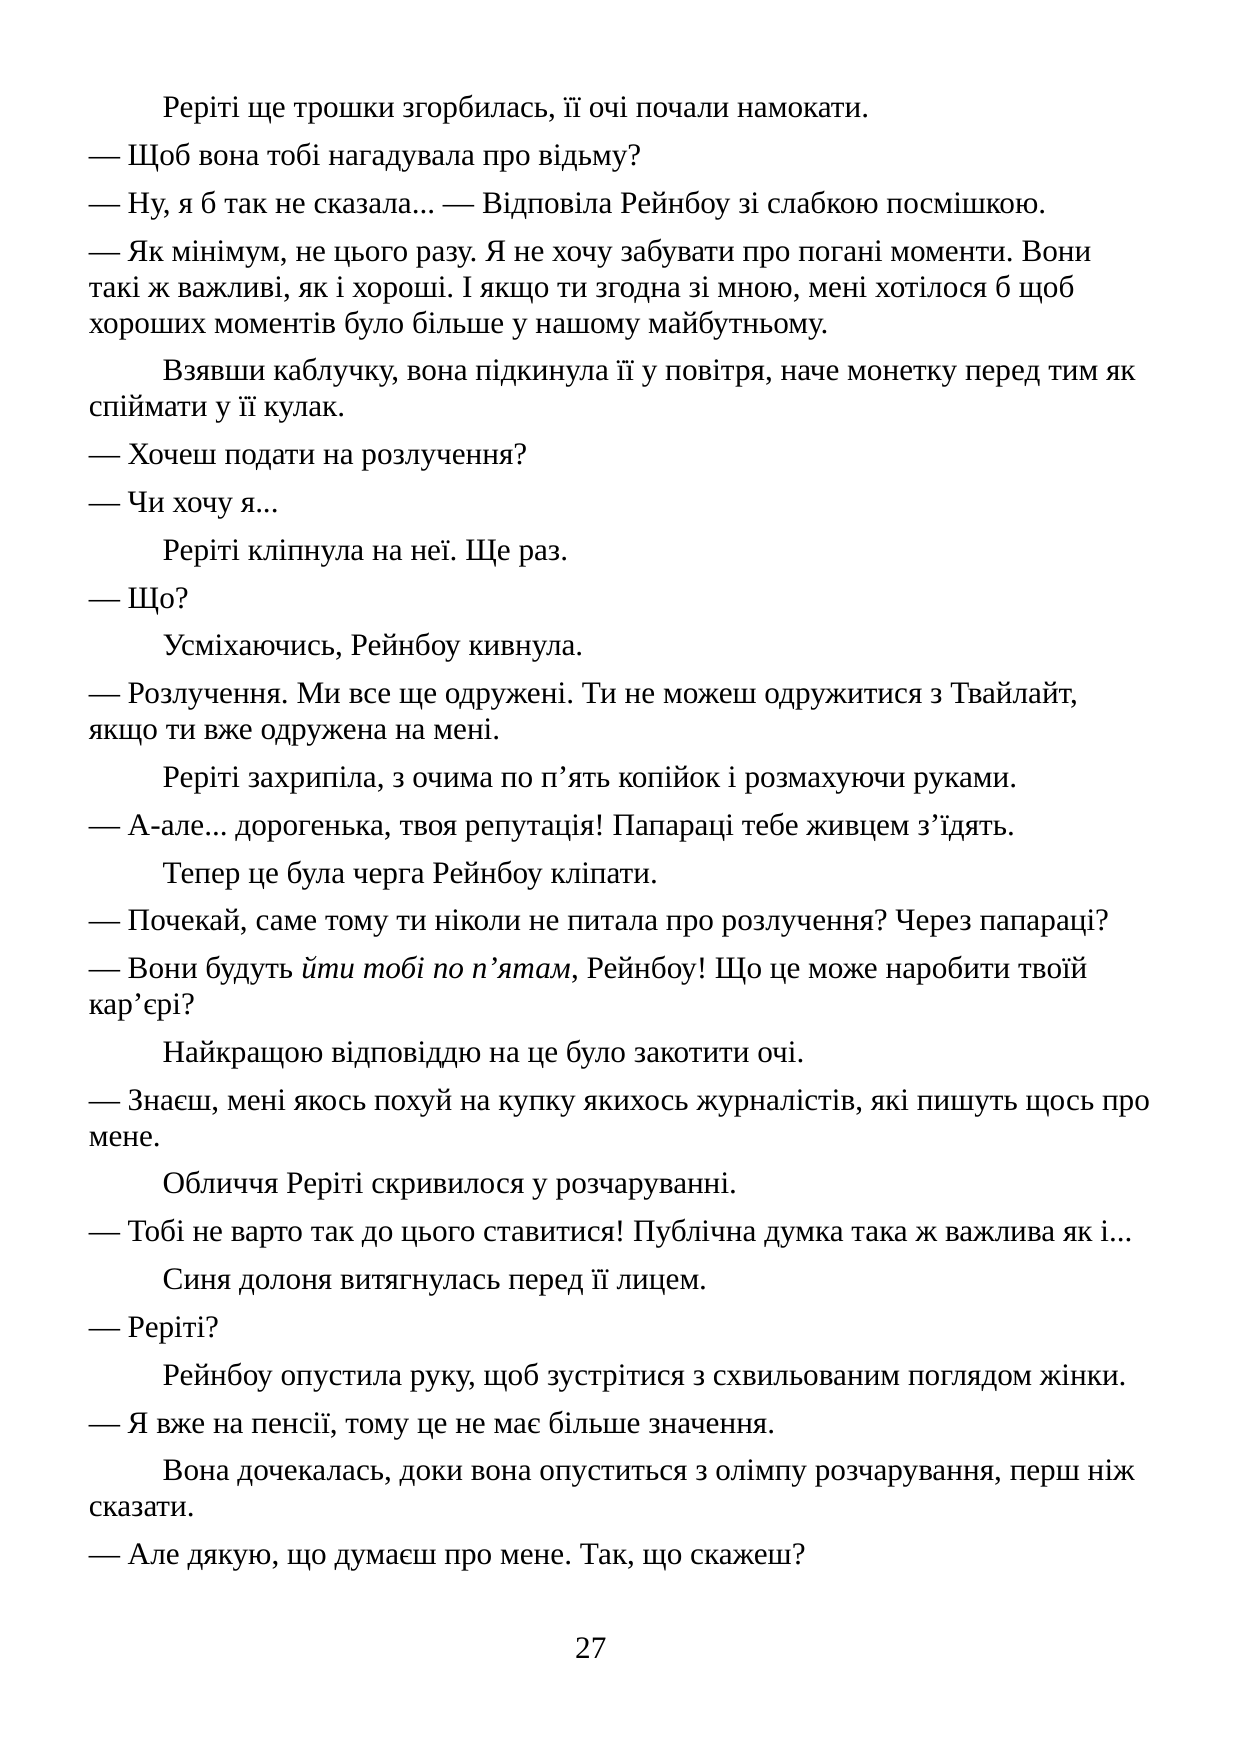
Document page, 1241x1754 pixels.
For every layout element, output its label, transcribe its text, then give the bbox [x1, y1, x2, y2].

text — Щоб вона тобі нагадувала про відьму? [88, 136, 1152, 172]
text — Як мінімум, не цього разу. Я не хочу забувати про погані моменти. Вони такі ж важливі, як і хороші. І якщо ти згодна зі мною, мені хотілося б щоб хороших моментів було більше у нашому майбутньому. [88, 232, 1152, 340]
text Вона дочекалась, доки вона опуститься з олімпу розчарування, перш ніж сказати. [88, 1452, 1152, 1523]
text — Реріті? [88, 1308, 1152, 1344]
text Тепер це була черга Рейнбоу кліпати. [88, 854, 1152, 890]
text Реріті захрипіла, з очима по п’ять копійок і розмахуючи руками. [88, 758, 1152, 794]
text Реріті ще трошки згорбилась, її очі почали намокати. [88, 88, 1152, 124]
text — Чи хочу я... [88, 483, 1152, 519]
text — Знаєш, мені якось похуй на купку якихось журналістів, які пишуть щось про мене. [88, 1081, 1152, 1153]
text — Ну, я б так не сказала... — Відповіла Рейнбоу зі слабкою посмішкою. [88, 184, 1152, 220]
text Рейнбоу опустила руку, щоб зустрітися з схвильованим поглядом жінки. [88, 1356, 1152, 1392]
text Усміхаючись, Рейнбоу кивнула. [88, 627, 1152, 663]
text Синя долоня витягнулась перед її лицем. [88, 1260, 1152, 1296]
text Реріті кліпнула на неї. Ще раз. [88, 531, 1152, 567]
text — Але дякую, що думаєш про мене. Так, що скажеш? [88, 1535, 1152, 1571]
text — Хочеш подати на розлучення? [88, 435, 1152, 471]
text — Вони будуть йти тобі по п’ятам, Рейнбоу! Що це може наробити твоїй кар’єрі? [88, 949, 1152, 1021]
text Взявши каблучку, вона підкинула її у повітря, наче монетку перед тим як спіймати у її кулак. [88, 352, 1152, 423]
text — Почекай, саме тому ти ніколи не питала про розлучення? Через папараці? [88, 902, 1152, 938]
text — Я вже на пенсії, тому це не має більше значення. [88, 1404, 1152, 1440]
text Обличчя Реріті скривилося у розчаруванні. [88, 1165, 1152, 1201]
text Найкращою відповіддю на це було закотити очі. [88, 1033, 1152, 1069]
text — А-але... дорогенька, твоя репутація! Папараці тебе живцем з’їдять. [88, 806, 1152, 842]
text — Тобі не варто так до цього ставитися! Публічна думка така ж важлива як і... [88, 1213, 1152, 1248]
text — Що? [88, 579, 1152, 615]
text — Розлучення. Ми все ще одружені. Ти не можеш одружитися з Твайлайт, якщо ти вже одружена на мені. [88, 674, 1152, 746]
